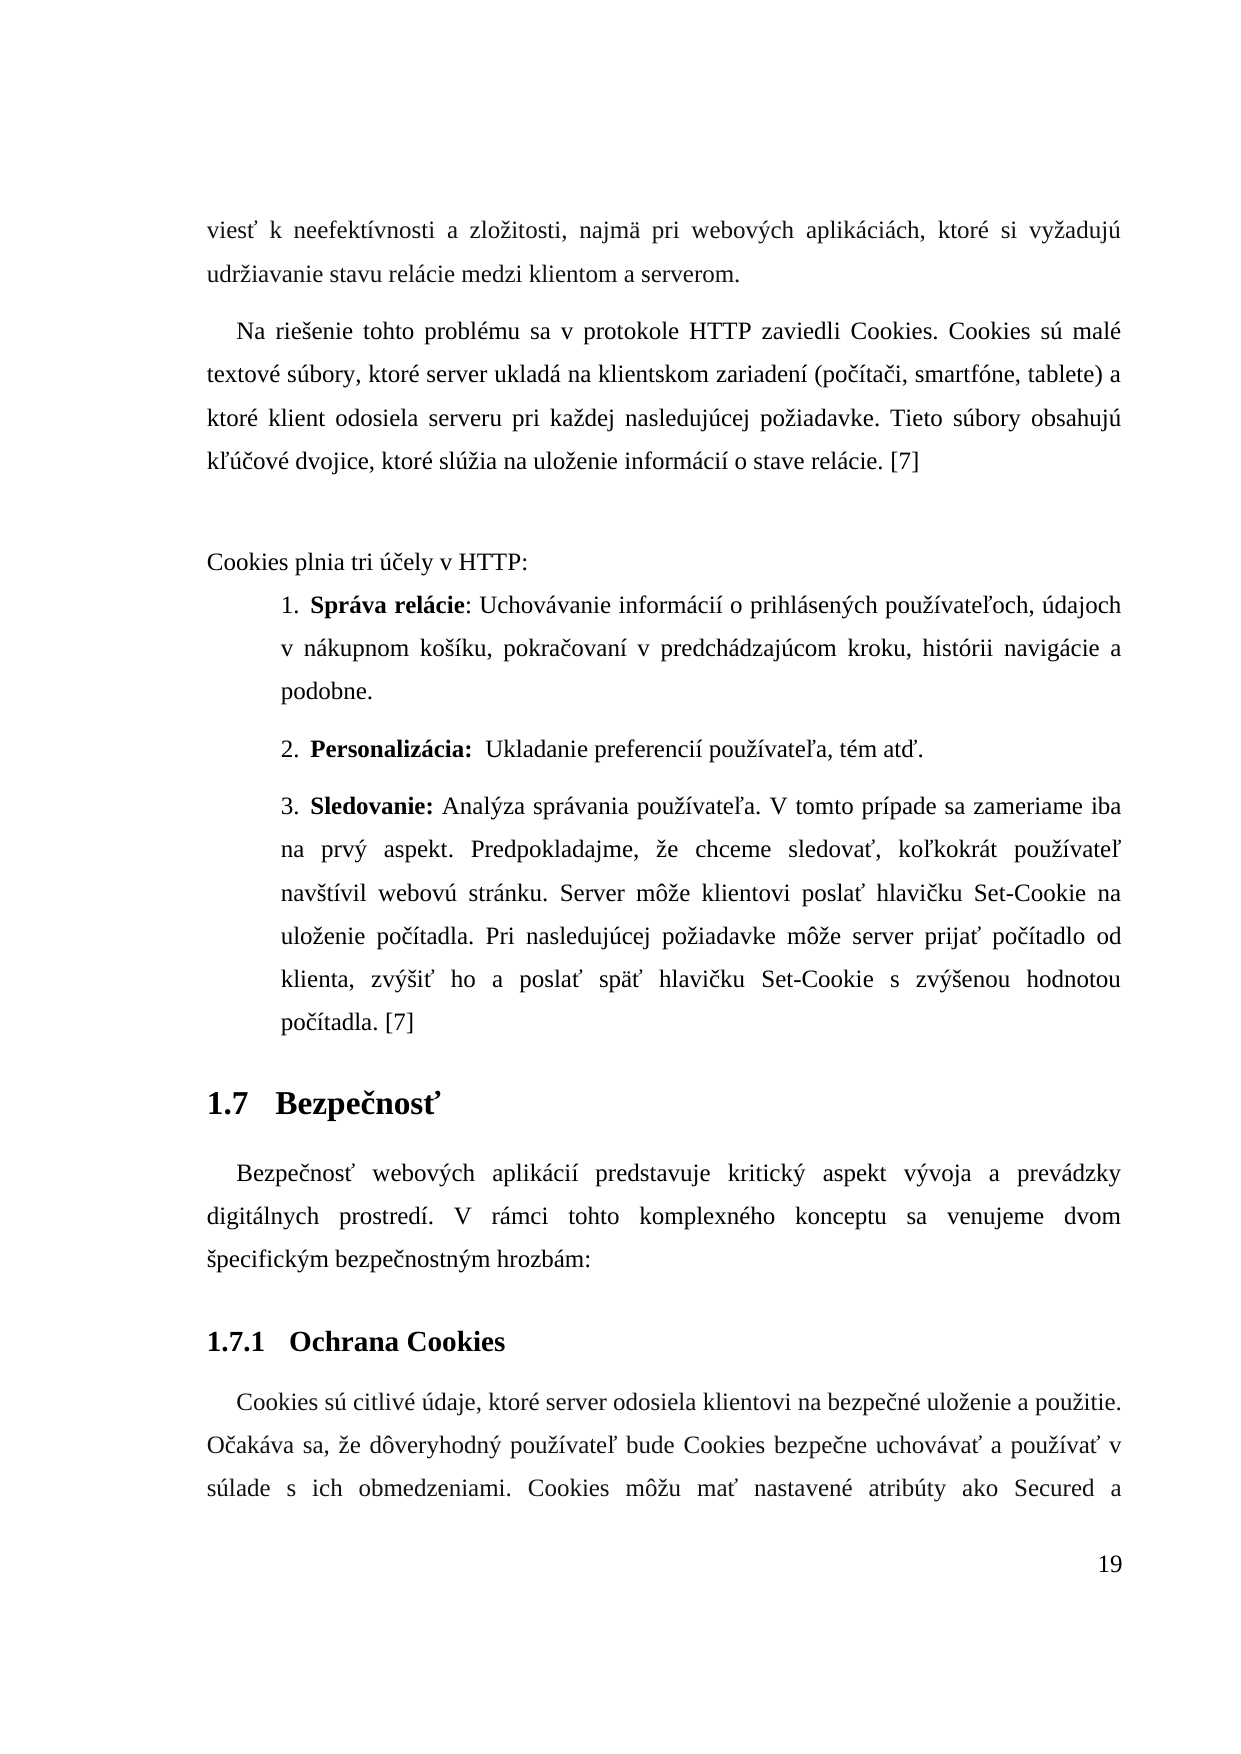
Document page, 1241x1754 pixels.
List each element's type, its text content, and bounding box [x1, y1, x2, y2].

text Cookies plnia tri účely v HTTP: [207, 547, 1122, 575]
text viesť k neefektívnosti a zložitosti, najmä pri webových aplikáciách, ktoré si vyžadujú udržiavanie stavu relácie medzi klientom a serverom. [207, 216, 1122, 287]
list Sledovanie: Analýza správania používateľa. V tomto prípade sa zameriame iba na prvý aspekt. Predpokladajme, že chceme sledovať, koľkokrát používateľ navštívil webovú stránku. Server môže klientovi poslať hlavičku Set-Cookie na uloženie počítadla. Pri nasledujúcej požiadavke môže server prijať počítadlo od klienta, zvýšiť ho a poslať späť hlavičku Set-Cookie s zvýšenou hodnotou počítadla. [7] [251, 791, 1122, 1036]
text Bezpečnosť webových aplikácií predstavuje kritický aspekt vývoja a prevádzky digitálnych prostredí. V rámci tohto komplexného konceptu sa venujeme dvom špecifickým bezpečnostným hrozbám: [207, 1158, 1122, 1273]
text Cookies sú citlivé údaje, ktoré server odosiela klientovi na bezpečné uloženie a použitie. Očakáva sa, že dôveryhodný používateľ bude Cookies bezpečne uchovávať a používať v súlade s ich obmedzeniami. Cookies môžu mať nastavené atribúty ako Secured a [207, 1387, 1122, 1502]
text Na riešenie tohto problému sa v protokole HTTP zaviedli Cookies. Cookies sú malé textové súbory, ktoré server ukladá na klientskom zariadení (počítači, smartfóne, tablete) a ktoré klient odosiela serveru pri každej nasledujúcej požiadavke. Tieto súbory obsahujú kľúčové dvojice, ktoré slúžia na uloženie informácií o stave relácie. [7] [207, 316, 1122, 474]
subtitle Ochrana Cookies [207, 1324, 1122, 1358]
list Personalizácia: Ukladanie preferencií používateľa, tém atď. [251, 734, 1122, 762]
list Správa relácie: Uchovávanie informácií o prihlásených používateľoch, údajoch v nákupnom košíku, pokračovaní v predchádzajúcom kroku, histórii navigácie a podobne. [251, 590, 1122, 705]
subtitle Bezpečnosť [207, 1083, 1122, 1122]
